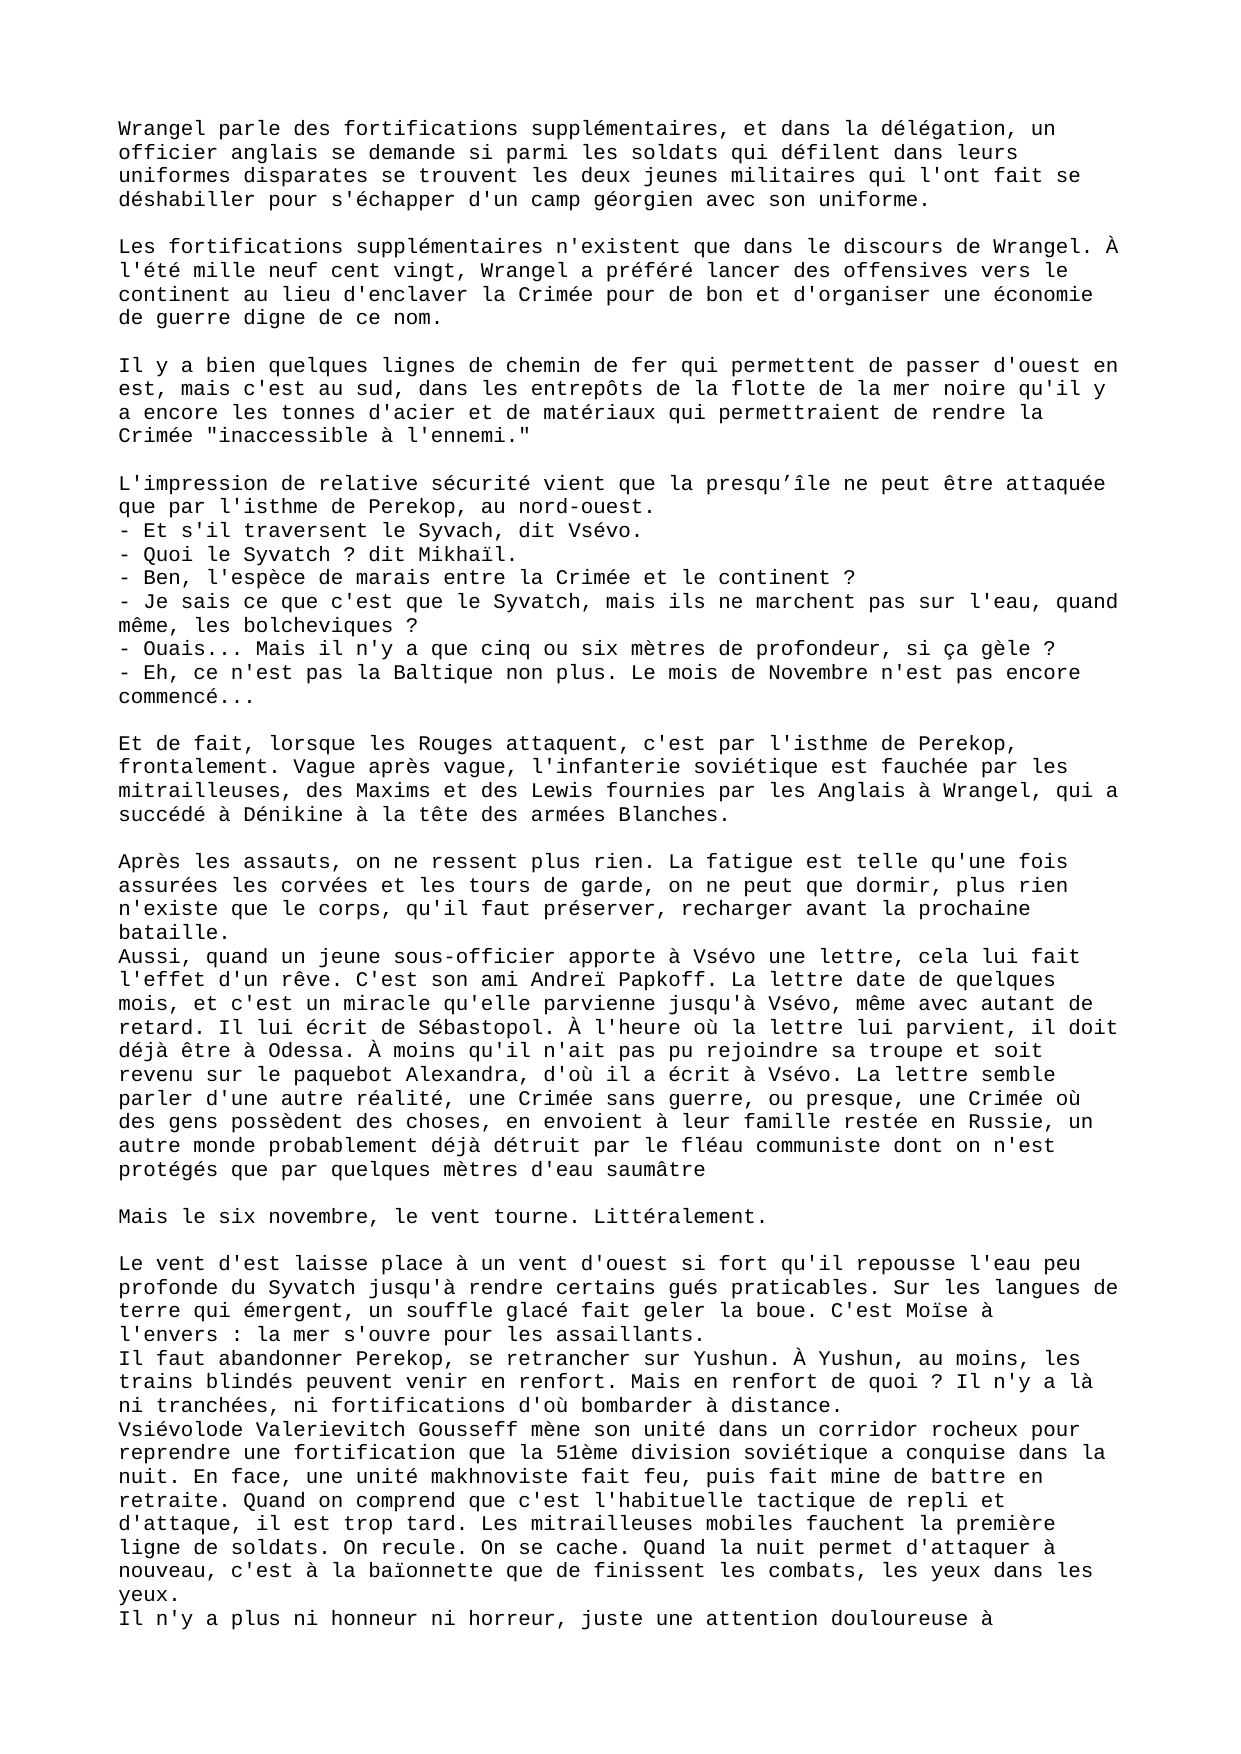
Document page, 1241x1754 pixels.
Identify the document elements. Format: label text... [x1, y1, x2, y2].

text - Ben, l'espèce de marais entre la Crimée et le continent ? [118, 567, 1122, 591]
text - Et s'il traversent le Syvach, dit Vsévo. [118, 520, 1122, 544]
text Il faut abandonner Perekop, se retrancher sur Yushun. À Yushun, au moins, les trains blindés peuvent venir en renfort. Mais en renfort de quoi ? Il n'y a là ni tranchées, ni fortifications d'où bombarder à distance. [118, 1348, 1122, 1419]
text Wrangel parle des fortifications supplémentaires, et dans la délégation, un officier anglais se demande si parmi les soldats qui défilent dans leurs uniformes disparates se trouvent les deux jeunes militaires qui l'ont fait se déshabiller pour s'échapper d'un camp géorgien avec son uniforme. [118, 118, 1122, 213]
text - Quoi le Syvatch ? dit Mikhaïl. [118, 544, 1122, 567]
text L'impression de relative sécurité vient que la presqu’île ne peut être attaquée que par l'isthme de Perekop, au nord-ouest. [118, 473, 1122, 520]
text Les fortifications supplémentaires n'existent que dans le discours de Wrangel. À l'été mille neuf cent vingt, Wrangel a préféré lancer des offensives vers le continent au lieu d'enclaver la Crimée pour de bon et d'organiser une économie de guerre digne de ce nom. [118, 236, 1122, 331]
text Il n'y a plus ni honneur ni horreur, juste une attention douloureuse à [118, 1608, 1122, 1631]
text - Je sais ce que c'est que le Syvatch, mais ils ne marchent pas sur l'eau, quand même, les bolcheviques ? [118, 591, 1122, 638]
text Aussi, quand un jeune sous-officier apporte à Vsévo une lettre, cela lui fait l'effet d'un rêve. C'est son ami Andreï Papkoff. La lettre date de quelques mois, et c'est un miracle qu'elle parvienne jusqu'à Vsévo, même avec autant de retard. Il lui écrit de Sébastopol. À l'heure où la lettre lui parvient, il doit déjà être à Odessa. À moins qu'il n'ait pas pu rejoindre sa troupe et soit revenu sur le paquebot Alexandra, d'où il a écrit à Vsévo. La lettre semble parler d'une autre réalité, une Crimée sans guerre, ou presque, une Crimée où des gens possèdent des choses, en envoient à leur famille restée en Russie, un autre monde probablement déjà détruit par le fléau communiste dont on n'est protégés que par quelques mètres d'eau saumâtre [118, 946, 1122, 1182]
text Il y a bien quelques lignes de chemin de fer qui permettent de passer d'ouest en est, mais c'est au sud, dans les entrepôts de la flotte de la mer noire qu'il y a encore les tonnes d'acier et de matériaux qui permettraient de rendre la Crimée "inaccessible à l'ennemi." [118, 354, 1122, 449]
text Mais le six novembre, le vent tourne. Littéralement. [118, 1206, 1122, 1229]
text - Ouais... Mais il n'y a que cinq ou six mètres de profondeur, si ça gèle ? [118, 638, 1122, 662]
text Après les assauts, on ne ressent plus rien. La fatigue est telle qu'une fois assurées les corvées et les tours de garde, on ne peut que dormir, plus rien n'existe que le corps, qu'il faut préserver, recharger avant la prochaine bataille. [118, 851, 1122, 946]
text Vsiévolode Valerievitch Gousseff mène son unité dans un corridor rocheux pour reprendre une fortification que la 51ème division soviétique a conquise dans la nuit. En face, une unité makhnoviste fait feu, puis fait mine de battre en retraite. Quand on comprend que c'est l'habituelle tactique de repli et d'attaque, il est trop tard. Les mitrailleuses mobiles fauchent la première ligne de soldats. On recule. On se cache. Quand la nuit permet d'attaquer à nouveau, c'est à la baïonnette que de finissent les combats, les yeux dans les yeux. [118, 1419, 1122, 1608]
text Et de fait, lorsque les Rouges attaquent, c'est par l'isthme de Perekop, frontalement. Vague après vague, l'infanterie soviétique est fauchée par les mitrailleuses, des Maxims et des Lewis fournies par les Anglais à Wrangel, qui a succédé à Dénikine à la tête des armées Blanches. [118, 733, 1122, 827]
text Le vent d'est laisse place à un vent d'ouest si fort qu'il repousse l'eau peu profonde du Syvatch jusqu'à rendre certains gués praticables. Sur les langues de terre qui émergent, un souffle glacé fait geler la boue. C'est Moïse à l'envers : la mer s'ouvre pour les assaillants. [118, 1253, 1122, 1348]
text - Eh, ce n'est pas la Baltique non plus. Le mois de Novembre n'est pas encore commencé... [118, 662, 1122, 709]
